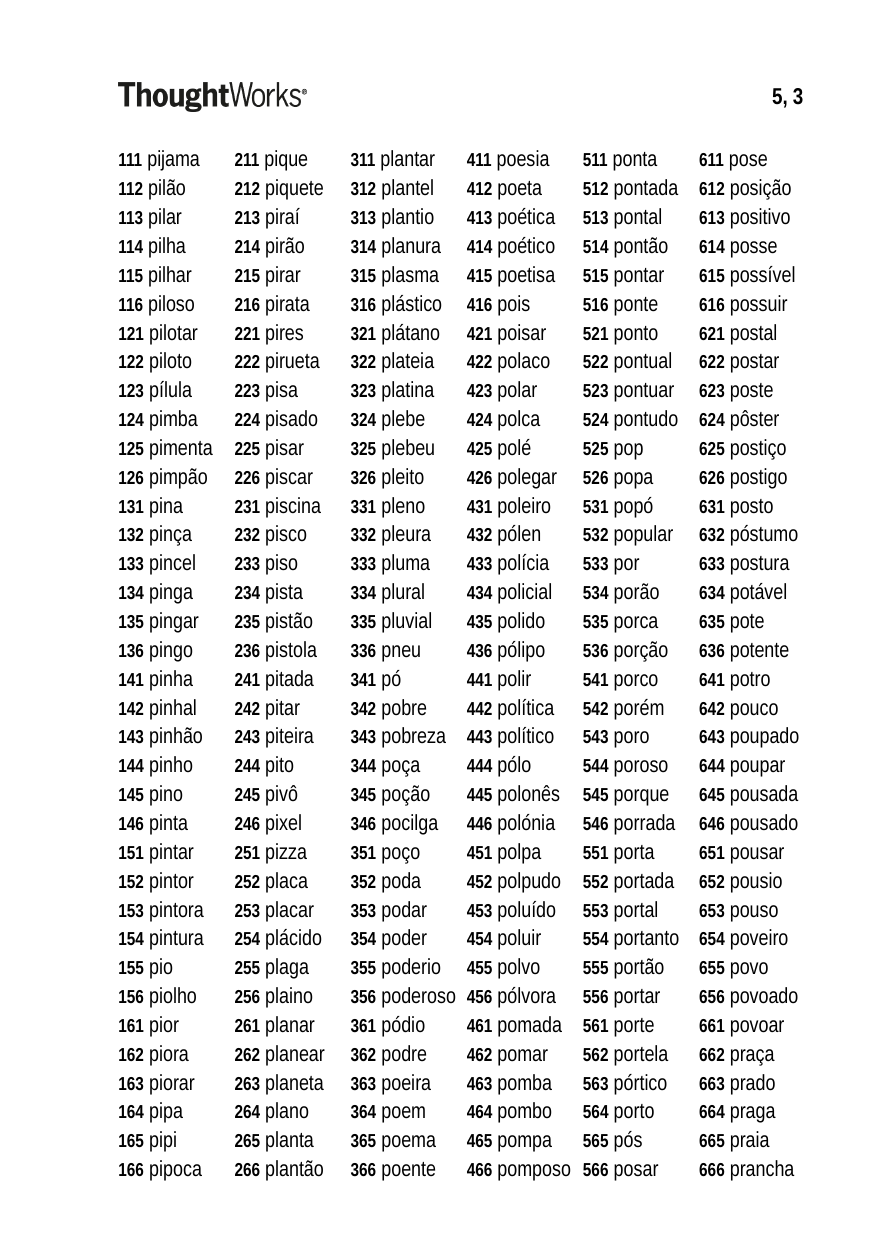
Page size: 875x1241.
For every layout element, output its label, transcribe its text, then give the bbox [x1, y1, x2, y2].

text 524 pontudo [583, 406, 699, 431]
text 345 poção [350, 781, 467, 806]
text 132 pinça [118, 521, 234, 546]
text 466 pomposo [467, 1156, 583, 1181]
text 316 plástico [350, 291, 467, 316]
text 242 pitar [234, 694, 350, 719]
text 111 pijama [118, 146, 234, 171]
text 642 pouco [699, 694, 815, 719]
text 263 planeta [234, 1069, 350, 1095]
text 163 piorar [118, 1069, 234, 1095]
text 265 planta [234, 1127, 350, 1152]
text 554 portanto [583, 925, 699, 950]
text 553 portal [583, 896, 699, 922]
text 341 pó [350, 666, 467, 691]
text 245 pivô [234, 781, 350, 806]
text 416 pois [467, 291, 583, 316]
text 334 plural [350, 579, 467, 604]
text 644 poupar [699, 752, 815, 777]
text 413 poética [467, 204, 583, 229]
text 435 polido [467, 608, 583, 633]
text 635 pote [699, 608, 815, 633]
text 146 pinta [118, 810, 234, 835]
text 252 placa [234, 868, 350, 893]
text 436 pólipo [467, 637, 583, 662]
text 612 posição [699, 175, 815, 200]
text 443 político [467, 723, 583, 748]
text 634 potável [699, 579, 815, 604]
text 525 pop [583, 435, 699, 460]
text 643 poupado [699, 723, 815, 748]
text 331 pleno [350, 492, 467, 518]
text 636 potente [699, 637, 815, 662]
text 343 pobreza [350, 723, 467, 748]
text 156 piolho [118, 983, 234, 1008]
text 126 pimpão [118, 464, 234, 489]
text 251 pizza [234, 839, 350, 864]
text 556 portar [583, 983, 699, 1008]
text 442 política [467, 694, 583, 719]
text 463 pomba [467, 1069, 583, 1095]
text 141 pinha [118, 666, 234, 691]
text 213 piraí [234, 204, 350, 229]
text 214 pirão [234, 233, 350, 258]
text 162 piora [118, 1041, 234, 1066]
text 653 pouso [699, 896, 815, 922]
text 441 polir [467, 666, 583, 691]
text 325 plebeu [350, 435, 467, 460]
text 333 pluma [350, 550, 467, 575]
text 332 pleura [350, 521, 467, 546]
text 216 pirata [234, 291, 350, 316]
text 314 planura [350, 233, 467, 258]
text 532 popular [583, 521, 699, 546]
text 444 pólo [467, 752, 583, 777]
text 115 pilhar [118, 262, 234, 287]
text 663 prado [699, 1069, 815, 1095]
text 165 pipi [118, 1127, 234, 1152]
text 256 plaino [234, 983, 350, 1008]
text 236 pistola [234, 637, 350, 662]
text 546 porrada [583, 810, 699, 835]
text 222 pirueta [234, 348, 350, 373]
text 664 praga [699, 1098, 815, 1123]
text 232 pisco [234, 521, 350, 546]
text 233 piso [234, 550, 350, 575]
text 241 pitada [234, 666, 350, 691]
text 363 poeira [350, 1069, 467, 1095]
text 121 pilotar [118, 319, 234, 344]
text 336 pneu [350, 637, 467, 662]
text 454 poluir [467, 925, 583, 950]
text 615 possível [699, 262, 815, 287]
text 631 posto [699, 492, 815, 518]
text 613 positivo [699, 204, 815, 229]
text 322 plateia [350, 348, 467, 373]
text 621 postal [699, 319, 815, 344]
text 125 pimenta [118, 435, 234, 460]
text 235 pistão [234, 608, 350, 633]
text 264 plano [234, 1098, 350, 1123]
text 462 pomar [467, 1041, 583, 1066]
text 414 poético [467, 233, 583, 258]
text 254 plácido [234, 925, 350, 950]
text 354 poder [350, 925, 467, 950]
text 346 pocilga [350, 810, 467, 835]
text 261 planar [234, 1012, 350, 1037]
text 231 piscina [234, 492, 350, 518]
text 352 poda [350, 868, 467, 893]
text 452 polpudo [467, 868, 583, 893]
text 646 pousado [699, 810, 815, 835]
text 244 pito [234, 752, 350, 777]
text 123 pílula [118, 377, 234, 402]
text 461 pomada [467, 1012, 583, 1037]
text 161 pior [118, 1012, 234, 1037]
text 564 porto [583, 1098, 699, 1123]
text 445 polonês [467, 781, 583, 806]
text 144 pinho [118, 752, 234, 777]
text 645 pousada [699, 781, 815, 806]
text 526 popa [583, 464, 699, 489]
text 223 pisa [234, 377, 350, 402]
text 625 postiço [699, 435, 815, 460]
text 566 posar [583, 1156, 699, 1181]
text 143 pinhão [118, 723, 234, 748]
text 412 poeta [467, 175, 583, 200]
text 552 portada [583, 868, 699, 893]
text 562 portela [583, 1041, 699, 1066]
text 225 pisar [234, 435, 350, 460]
text 652 pousio [699, 868, 815, 893]
text 224 pisado [234, 406, 350, 431]
text 215 pirar [234, 262, 350, 287]
text 226 piscar [234, 464, 350, 489]
text 563 pórtico [583, 1069, 699, 1095]
text 266 plantão [234, 1156, 350, 1181]
text 513 pontal [583, 204, 699, 229]
text 535 porca [583, 608, 699, 633]
text 122 piloto [118, 348, 234, 373]
text 665 praia [699, 1127, 815, 1152]
text 423 polar [467, 377, 583, 402]
text 542 porém [583, 694, 699, 719]
text 551 porta [583, 839, 699, 864]
text 364 poem [350, 1098, 467, 1123]
text 133 pincel [118, 550, 234, 575]
text 323 platina [350, 377, 467, 402]
text 164 pipa [118, 1098, 234, 1123]
text 113 pilar [118, 204, 234, 229]
text 516 ponte [583, 291, 699, 316]
text 326 pleito [350, 464, 467, 489]
text 633 postura [699, 550, 815, 575]
text 433 polícia [467, 550, 583, 575]
text 662 praça [699, 1041, 815, 1066]
text 661 povoar [699, 1012, 815, 1037]
text 5, 3 [685, 83, 803, 109]
text 512 pontada [583, 175, 699, 200]
text 651 pousar [699, 839, 815, 864]
text 624 pôster [699, 406, 815, 431]
text 446 polónia [467, 810, 583, 835]
text 355 poderio [350, 954, 467, 979]
text 154 pintura [118, 925, 234, 950]
text 344 poça [350, 752, 467, 777]
text 335 pluvial [350, 608, 467, 633]
text 142 pinhal [118, 694, 234, 719]
text 424 polca [467, 406, 583, 431]
text 426 polegar [467, 464, 583, 489]
text 365 poema [350, 1127, 467, 1152]
text 324 plebe [350, 406, 467, 431]
text 422 polaco [467, 348, 583, 373]
text 253 placar [234, 896, 350, 922]
text 514 pontão [583, 233, 699, 258]
text 555 portão [583, 954, 699, 979]
text 166 pipoca [118, 1156, 234, 1181]
text 515 pontar [583, 262, 699, 287]
picture [118, 82, 307, 112]
text 431 poleiro [467, 492, 583, 518]
text 361 pódio [350, 1012, 467, 1037]
text 351 poço [350, 839, 467, 864]
text 255 plaga [234, 954, 350, 979]
text 523 pontuar [583, 377, 699, 402]
text 543 poro [583, 723, 699, 748]
text 342 pobre [350, 694, 467, 719]
text 134 pinga [118, 579, 234, 604]
text 366 poente [350, 1156, 467, 1181]
text 451 polpa [467, 839, 583, 864]
text 622 postar [699, 348, 815, 373]
text 614 posse [699, 233, 815, 258]
text 243 piteira [234, 723, 350, 748]
text 114 pilha [118, 233, 234, 258]
text 611 pose [699, 146, 815, 171]
text 315 plasma [350, 262, 467, 287]
text 221 pires [234, 319, 350, 344]
text 116 piloso [118, 291, 234, 316]
text 411 poesia [467, 146, 583, 171]
text 531 popó [583, 492, 699, 518]
text 421 poisar [467, 319, 583, 344]
text 655 povo [699, 954, 815, 979]
text 135 pingar [118, 608, 234, 633]
text 565 pós [583, 1127, 699, 1152]
text 151 pintar [118, 839, 234, 864]
text 666 prancha [699, 1156, 815, 1181]
text 561 porte [583, 1012, 699, 1037]
text 356 poderoso [350, 983, 467, 1008]
text 521 ponto [583, 319, 699, 344]
text 626 postigo [699, 464, 815, 489]
text 124 pimba [118, 406, 234, 431]
text 321 plátano [350, 319, 467, 344]
text 362 podre [350, 1041, 467, 1066]
text 112 pilão [118, 175, 234, 200]
text 654 poveiro [699, 925, 815, 950]
text 434 policial [467, 579, 583, 604]
text 425 polé [467, 435, 583, 460]
text 465 pompa [467, 1127, 583, 1152]
text 212 piquete [234, 175, 350, 200]
text 432 pólen [467, 521, 583, 546]
text 456 pólvora [467, 983, 583, 1008]
text 152 pintor [118, 868, 234, 893]
text 545 porque [583, 781, 699, 806]
text 136 pingo [118, 637, 234, 662]
text 153 pintora [118, 896, 234, 922]
text 522 pontual [583, 348, 699, 373]
text 131 pina [118, 492, 234, 518]
text 145 pino [118, 781, 234, 806]
text 511 ponta [583, 146, 699, 171]
text 455 polvo [467, 954, 583, 979]
text 536 porção [583, 637, 699, 662]
text 311 plantar [350, 146, 467, 171]
text 211 pique [234, 146, 350, 171]
text 313 plantio [350, 204, 467, 229]
text 415 poetisa [467, 262, 583, 287]
text 632 póstumo [699, 521, 815, 546]
text 656 povoado [699, 983, 815, 1008]
text 616 possuir [699, 291, 815, 316]
text 544 poroso [583, 752, 699, 777]
text 533 por [583, 550, 699, 575]
text 312 plantel [350, 175, 467, 200]
text 234 pista [234, 579, 350, 604]
text 641 potro [699, 666, 815, 691]
text 246 pixel [234, 810, 350, 835]
text 464 pombo [467, 1098, 583, 1123]
text 541 porco [583, 666, 699, 691]
text 534 porão [583, 579, 699, 604]
text 155 pio [118, 954, 234, 979]
text 262 planear [234, 1041, 350, 1066]
text 453 poluído [467, 896, 583, 922]
text 623 poste [699, 377, 815, 402]
text 353 podar [350, 896, 467, 922]
